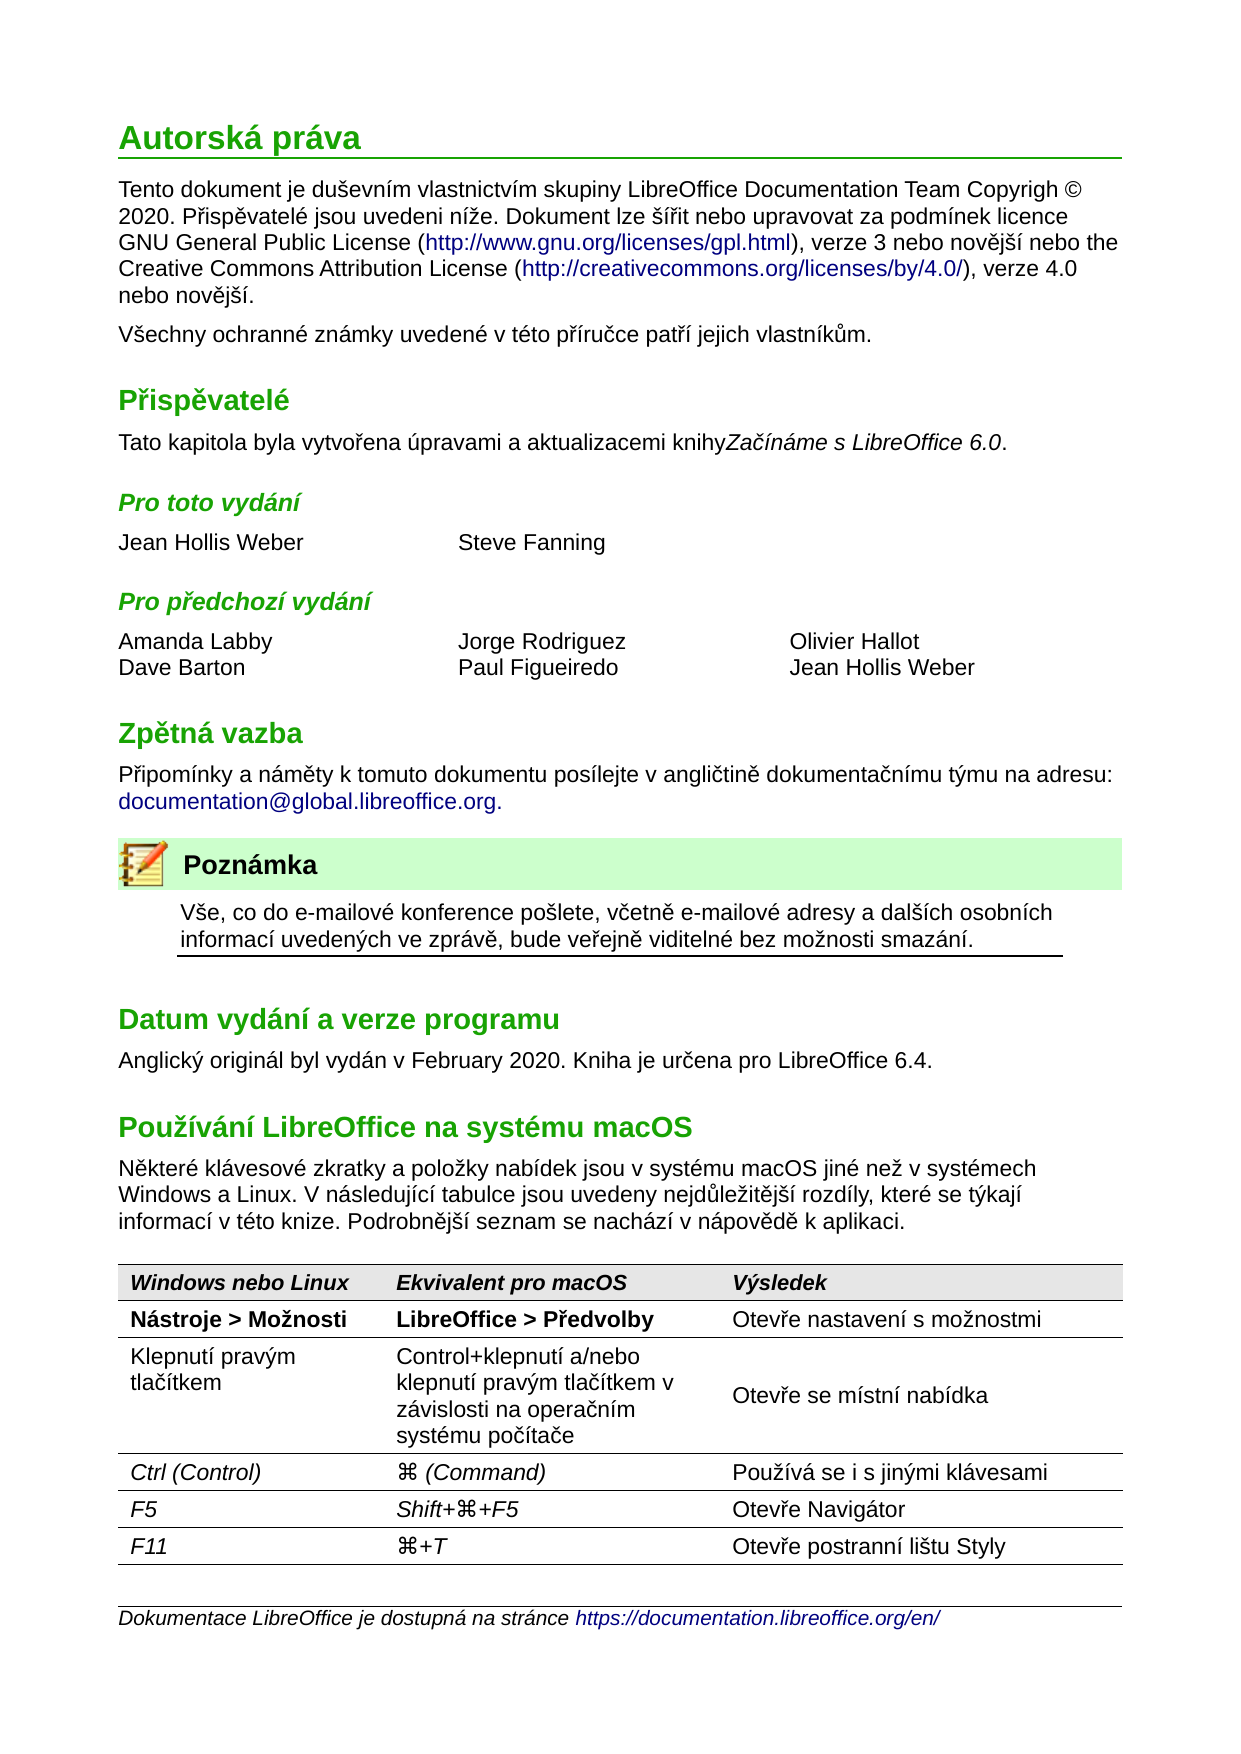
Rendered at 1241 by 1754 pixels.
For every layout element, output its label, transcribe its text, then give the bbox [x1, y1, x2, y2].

table_cell Ctrl (Control) [118, 1454, 384, 1490]
subtitle Přispěvatelé [118, 383, 1122, 417]
subtitle Pro předchozí vydání [118, 587, 1122, 616]
table_cell Otevře nastavení s možnostmi [720, 1301, 1123, 1337]
picture [119, 839, 170, 890]
table_header Olivier Hallot [789, 628, 1122, 654]
text Vše, co do e-mailové konference pošlete, včetně e-mailové adresy a dalších osobních informací uvedených ve zprávě, bude veřejně viditelné bez možnosti smazání. [177, 896, 1063, 955]
text Tato kapitola byla vytvořena úpravami a aktualizacemi knihyZačínáme s LibreOffice 6.0. [118, 428, 1122, 455]
table_header Výsledek [720, 1265, 1123, 1300]
table_cell Používá se i s jinými klávesami [720, 1454, 1123, 1490]
table_cell LibreOffice > Předvolby [384, 1301, 720, 1337]
table_header Windows nebo Linux [118, 1265, 384, 1300]
table_cell Paul Figueiredo [458, 654, 789, 681]
table_cell Nástroje > Možnosti [118, 1301, 384, 1337]
table_header Steve Fanning [458, 529, 789, 555]
table_cell ⌘ (Command) [384, 1454, 720, 1490]
table_cell F5 [118, 1491, 384, 1527]
subtitle Pro toto vydání [118, 488, 1122, 517]
text Tento dokument je duševním vlastnictvím skupiny LibreOffice Documentation Team Copyrigh © 2020. Přispěvatelé jsou uvedeni níže. Dokument lze šířit nebo upravovat za podmínek licence GNU General Public License (http://www.gnu.org/licenses/gpl.html), verze 3 nebo novější nebo the Creative Commons Attribution License (http://creativecommons.org/licenses/by/4.0/), verze 4.0 nebo novější. [118, 176, 1122, 308]
text Anglický originál byl vydán v únoru 2020. Kniha je určena pro LibreOffice 6.4. [118, 1047, 1122, 1073]
table_cell F11 [118, 1528, 384, 1563]
table_cell ⌘+T [384, 1528, 720, 1563]
table_cell Jean Hollis Weber [789, 654, 1122, 681]
table_cell Otevře Navigátor [720, 1491, 1123, 1527]
table_cell Control+klepnutí a/nebo klepnutí pravým tlačítkem v závislosti na operačním systému počítače [384, 1338, 720, 1453]
text Všechny ochranné známky uvedené v této příručce patří jejich vlastníkům. [118, 321, 1122, 347]
subtitle Poznámka [118, 846, 1122, 886]
subtitle Používání LibreOffice na systému macOS [118, 1110, 1122, 1143]
table_header [789, 529, 1122, 555]
text Připomínky a náměty k tomuto dokumentu posílejte v angličtině dokumentačnímu týmu na adresu: documentation@global.libreoffice.org. [118, 761, 1122, 814]
table_cell Otevře postranní lištu Styly [720, 1528, 1123, 1563]
subtitle Zpětná vazba [118, 716, 1122, 749]
table_header Jorge Rodriguez [458, 628, 789, 654]
table_header Ekvivalent pro macOS [384, 1265, 720, 1300]
table_cell Klepnutí pravým tlačítkem [118, 1338, 384, 1453]
text Některé klávesové zkratky a položky nabídek jsou v systému macOS jiné než v systémech Windows a Linux. V následující tabulce jsou uvedeny nejdůležitější rozdíly, které se týkají informací v této knize. Podrobnější seznam se nachází v nápovědě k aplikaci. [118, 1155, 1122, 1234]
table_header Jean Hollis Weber [118, 529, 458, 555]
table_cell Shift+⌘+F5 [384, 1491, 720, 1527]
table_cell Dave Barton [118, 654, 458, 681]
subtitle Autorská práva [118, 118, 1122, 157]
table_header Amanda Labby [118, 628, 458, 654]
table_cell Otevře se místní nabídka [720, 1338, 1123, 1453]
subtitle Datum vydání a verze programu [118, 1002, 1122, 1035]
